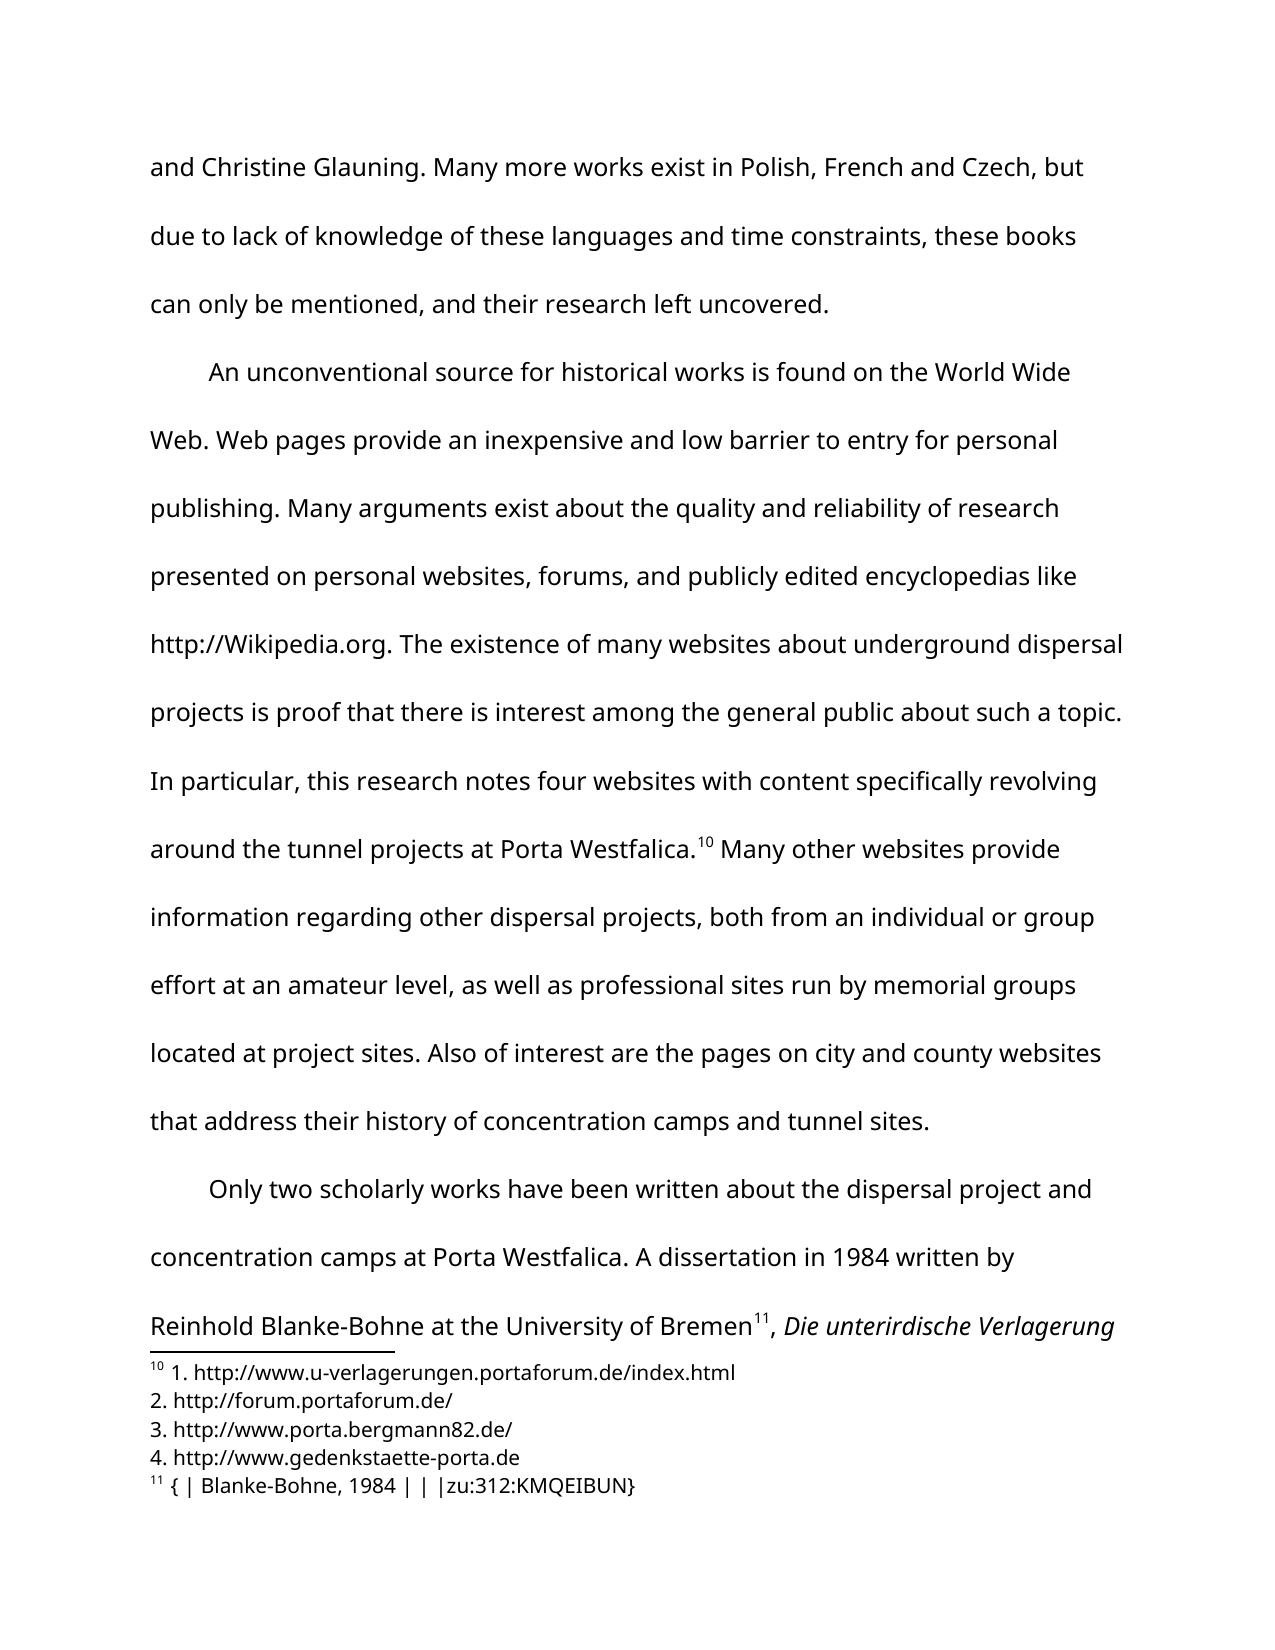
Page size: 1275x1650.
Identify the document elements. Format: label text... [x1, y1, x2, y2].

text An unconventional source for historical works is found on the World Wide Web. Web pages provide an inexpensive and low barrier to entry for personal publishing. Many arguments exist about the quality and reliability of research presented on personal websites, forums, and publicly edited encyclopedias like http://Wikipedia.org. The existence of many websites about underground dispersal projects is proof that there is interest among the general public about such a topic. In particular, this research notes four websites with content specifically revolving around the tunnel projects at Porta Westfalica. Many other websites provide information regarding other dispersal projects, both from an individual or group effort at an amateur level, as well as professional sites run by memorial groups located at project sites. Also of interest are the pages on city and county websites that address their history of concentration camps and tunnel sites. [150, 354, 1125, 1138]
text Only two scholarly works have been written about the dispersal project and concentration camps at Porta Westfalica. A dissertation in 1984 written by Reinhold Blanke-Bohne at the University of Bremen, Die unterirdische Verlagerung [150, 1172, 1125, 1342]
text 3. http://www.porta.bergmann82.de/ [150, 1415, 1125, 1443]
text 1. http://www.u-verlagerungen.portaforum.de/index.html [150, 1358, 1125, 1386]
text and Christine Glauning. Many more works exist in Polish, French and Czech, but due to lack of knowledge of these languages and time constraints, these books can only be mentioned, and their research left uncovered. [150, 150, 1125, 320]
text 4. http://www.gedenkstaette-porta.de [150, 1443, 1125, 1472]
text { | Blanke-Bohne, 1984 | | |zu:312:KMQEIBUN} [150, 1472, 1125, 1500]
text 2. http://forum.portaforum.de/ [150, 1386, 1125, 1415]
